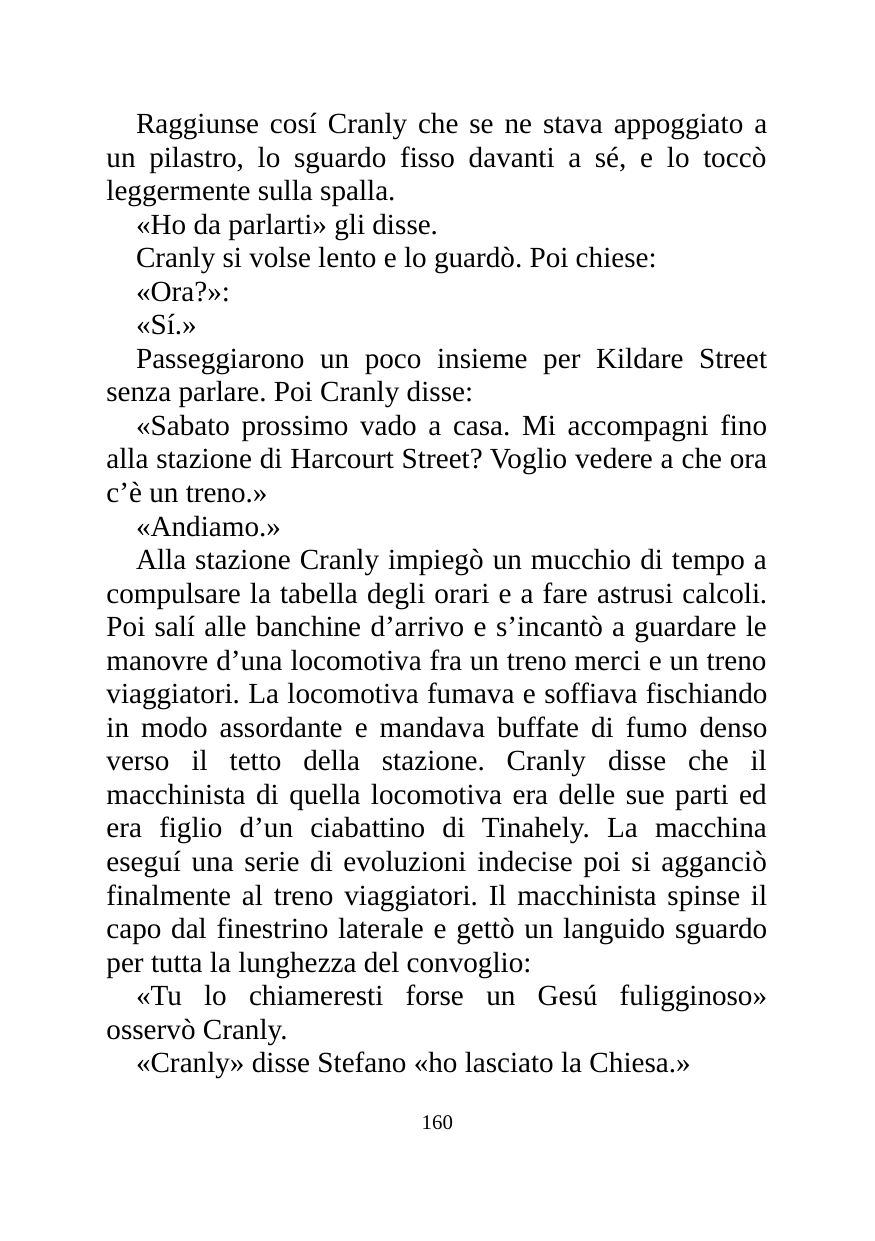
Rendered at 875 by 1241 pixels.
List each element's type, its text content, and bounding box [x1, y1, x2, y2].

text «Andiamo.» [106, 509, 768, 542]
text «Sabato prossimo vado a casa. Mi accompagni fino alla stazione di Harcourt Street? Voglio vedere a che ora c’è un treno.» [106, 408, 768, 509]
text «Cranly» disse Stefano «ho lasciato la Chiesa.» [106, 1045, 768, 1079]
text «Ho da parlarti» gli disse. [106, 207, 768, 240]
text Cranly si volse lento e lo guardò. Poi chiese: [106, 240, 768, 274]
text «Tu lo chiameresti forse un Gesú fuligginoso» osservò Cranly. [106, 978, 768, 1045]
text Raggiunse cosí Cranly che se ne stava appoggiato a un pilastro, lo sguardo fisso davanti a sé, e lo toccò leggermente sulla spalla. [106, 106, 768, 207]
text «Sí.» [106, 307, 768, 341]
text Alla stazione Cranly impiegò un mucchio di tempo a compulsare la tabella degli orari e a fare astrusi calcoli. Poi salí alle banchine d’arrivo e s’incantò a guardare le manovre d’una locomotiva fra un treno merci e un treno viaggiatori. La locomotiva fumava e soffiava fischiando in modo assordante e mandava buffate di fumo denso verso il tetto della stazione. Cranly disse che il macchinista di quella locomotiva era delle sue parti ed era figlio d’un ciabattino di Tinahely. La macchina eseguí una serie di evoluzioni indecise poi si agganciò finalmente al treno viaggiatori. Il macchinista spinse il capo dal finestrino laterale e gettò un languido sguardo per tutta la lunghezza del convoglio: [106, 542, 768, 978]
text Passeggiarono un poco insieme per Kildare Street senza parlare. Poi Cranly disse: [106, 341, 768, 408]
text «Ora?»: [106, 274, 768, 307]
